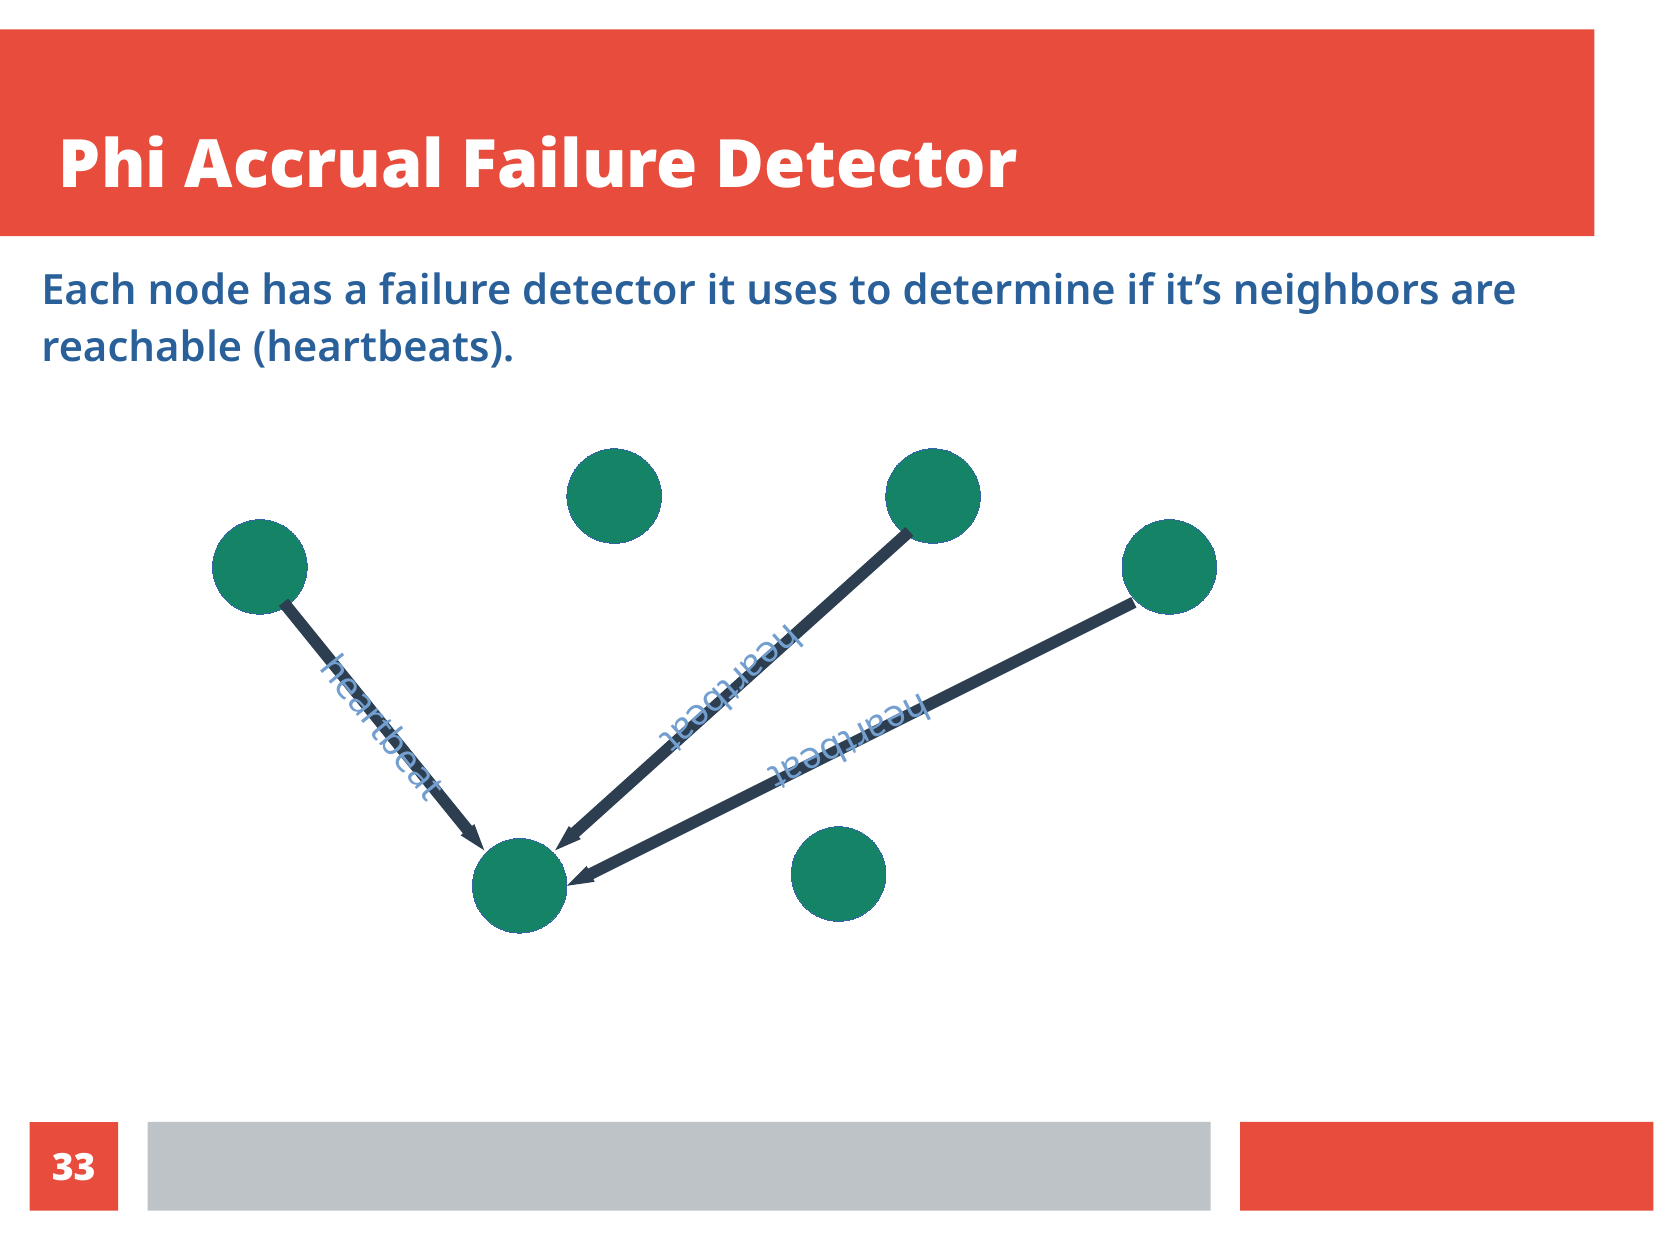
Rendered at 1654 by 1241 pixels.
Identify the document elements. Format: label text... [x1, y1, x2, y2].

text_box [566, 448, 662, 544]
text_box [1122, 519, 1217, 615]
text_box [212, 519, 308, 615]
title Phi Accrual Failure Detector [59, 59, 1595, 207]
list Each node has a failure detector it uses to determine if it’s neighbors are reachable (heartbeats). [41, 259, 1548, 390]
text_box [472, 838, 567, 934]
text_box [791, 826, 886, 922]
text_box [885, 448, 981, 544]
